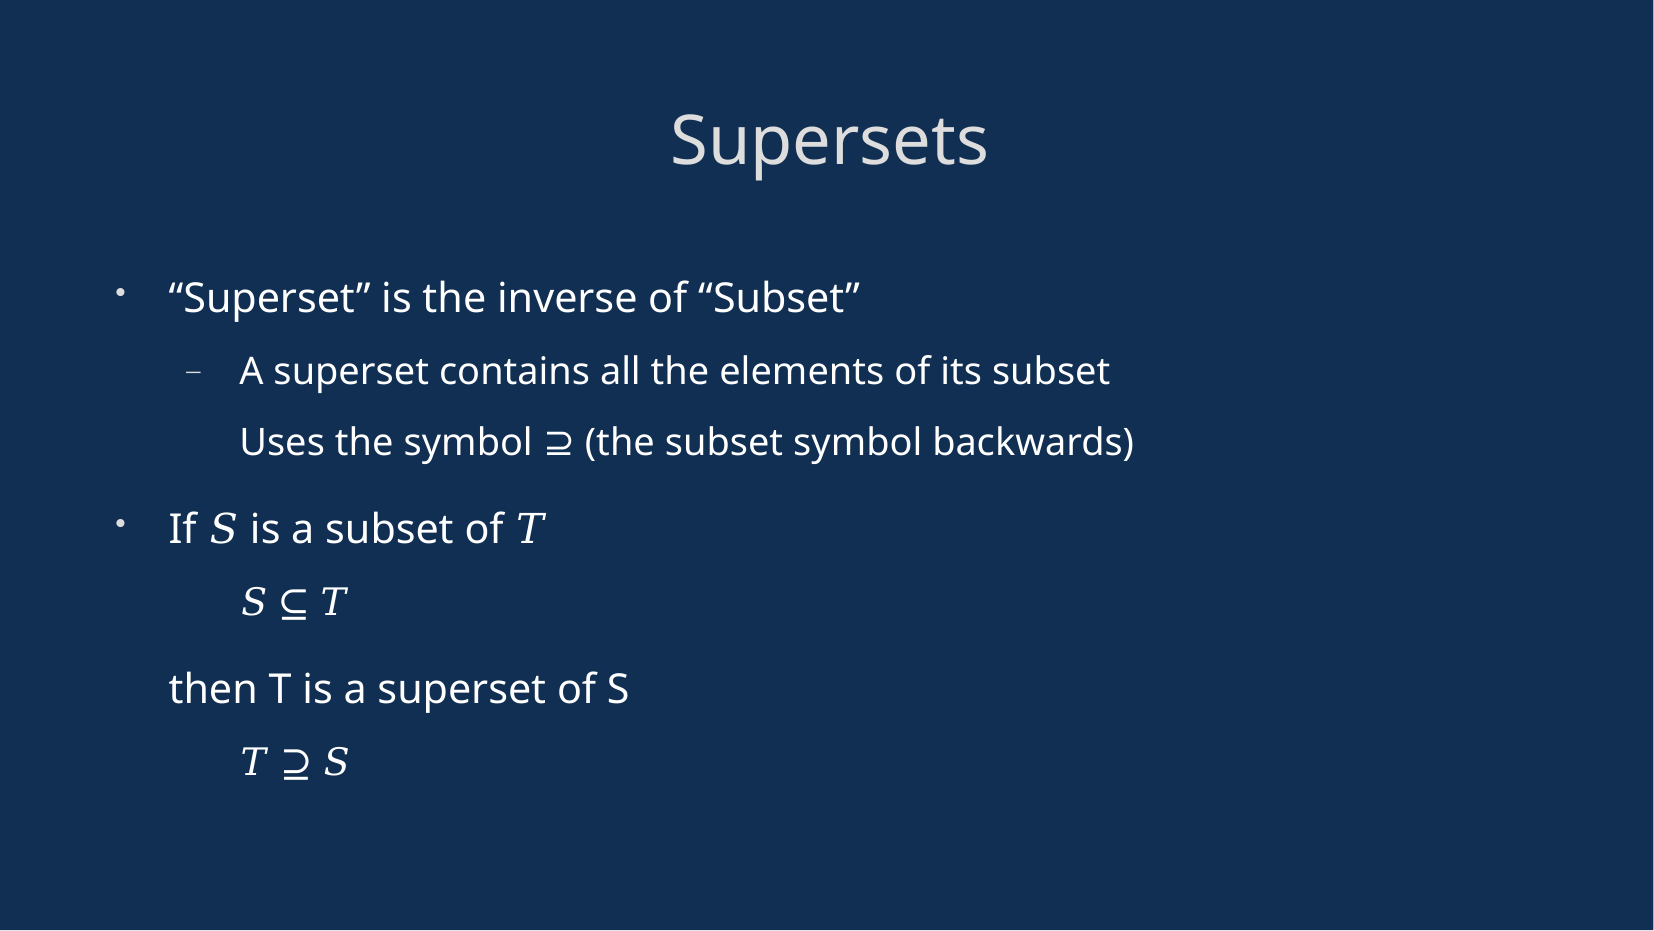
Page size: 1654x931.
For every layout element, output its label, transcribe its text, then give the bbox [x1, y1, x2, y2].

title Supersets [97, 56, 1563, 220]
list “Superset” is the inverse of “Subset” A superset contains all the elements of its subset Uses the symbol ⊇ (the subset symbol backwards) If 𝑆 is a subset of 𝑇 𝑆 ⊆ 𝑇 then T is a superset of S 𝑇 ⊇ 𝑆 [97, 268, 1563, 806]
